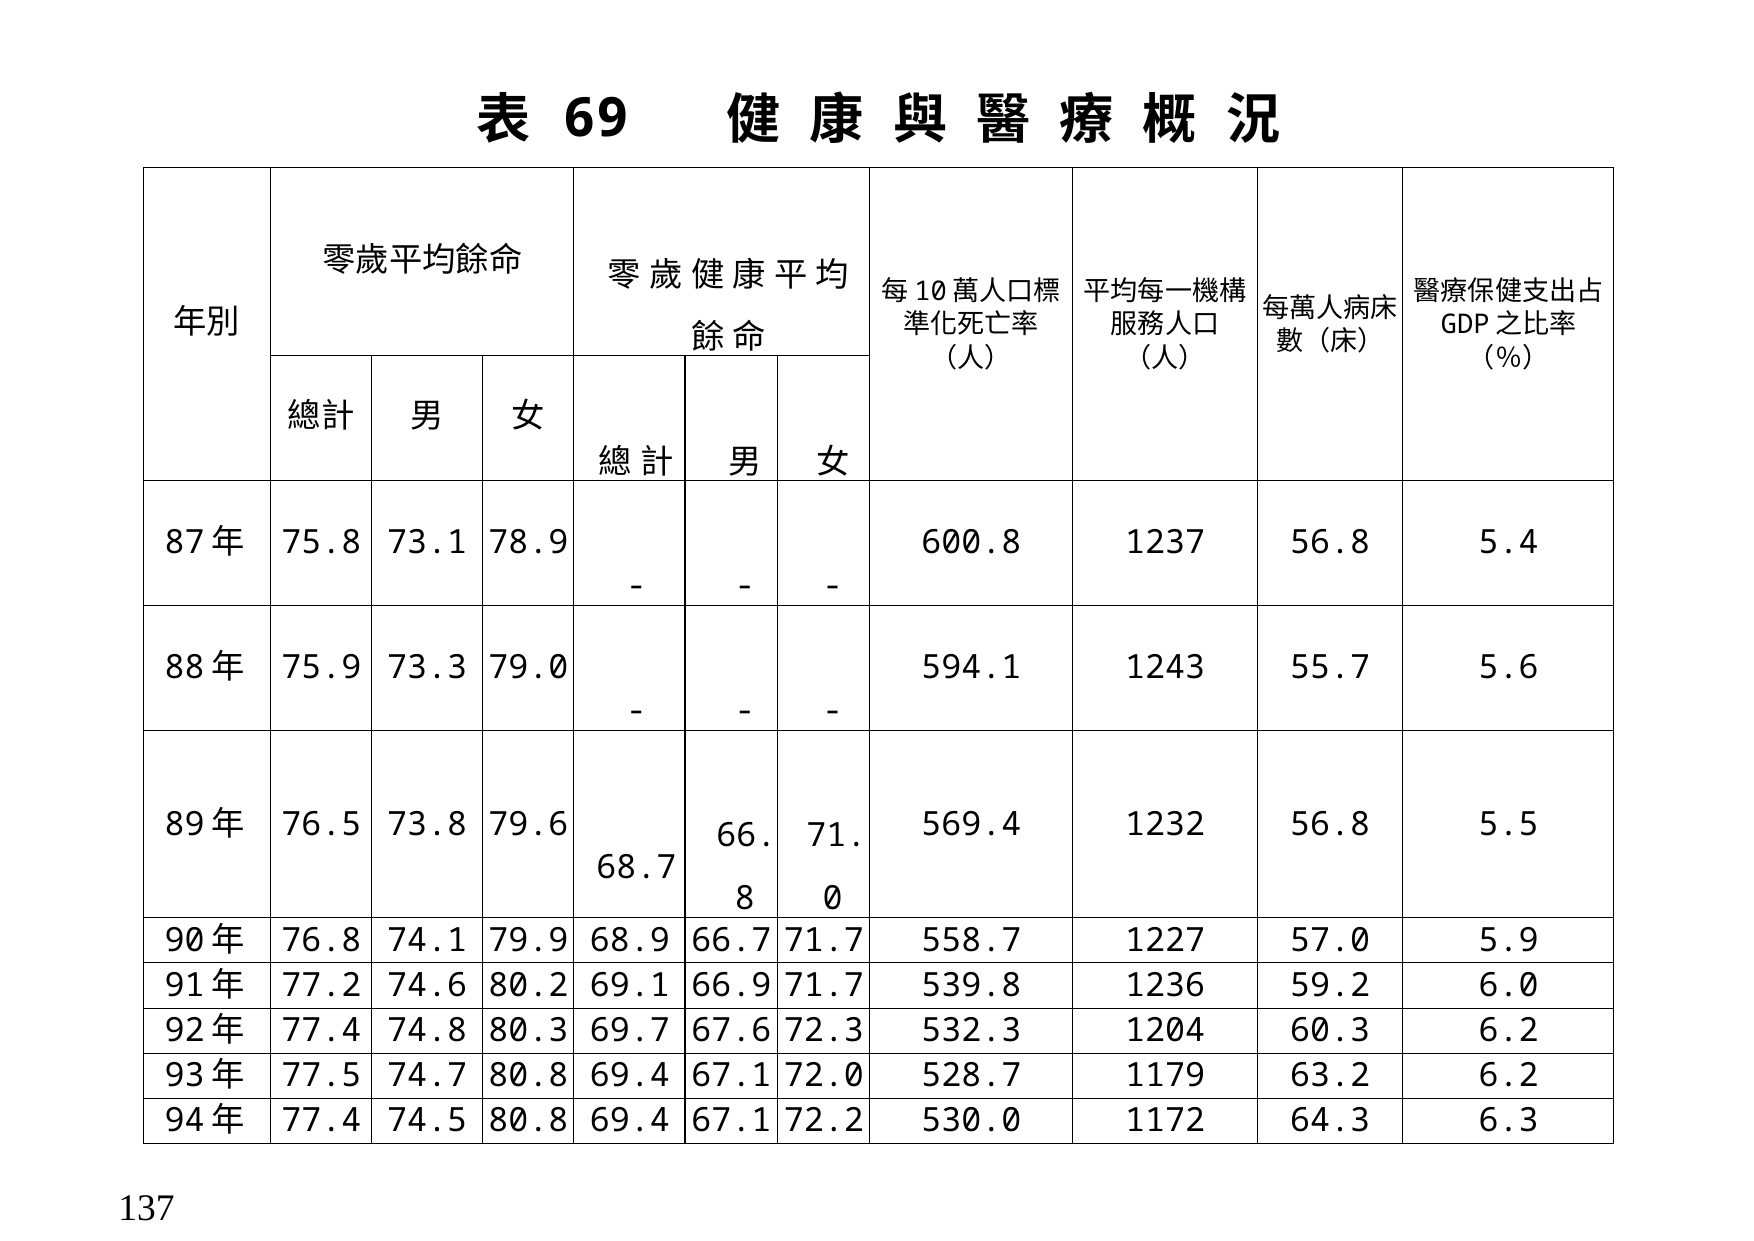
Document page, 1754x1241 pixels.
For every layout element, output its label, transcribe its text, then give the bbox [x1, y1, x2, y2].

table_cell 73.1 [372, 481, 482, 605]
table_cell 77.2 [271, 963, 371, 1007]
table_cell 558.7 [870, 918, 1072, 962]
table_cell 90年 [144, 918, 270, 962]
table_cell 80.3 [483, 1009, 573, 1052]
table_cell 75.8 [271, 481, 371, 605]
table_cell 77.4 [271, 1099, 371, 1143]
table_cell 67.1 [686, 1099, 777, 1143]
table_cell 79.0 [483, 606, 573, 730]
table_cell 594.1 [870, 606, 1072, 730]
table_cell 91年 [144, 963, 270, 1007]
table_cell 92年 [144, 1009, 270, 1052]
table_cell 總計 [574, 356, 684, 480]
table_cell - [778, 606, 869, 730]
table_cell 66.9 [686, 963, 777, 1007]
table_cell - [686, 606, 777, 730]
table_cell 93年 [144, 1054, 270, 1098]
table_cell - [778, 481, 869, 605]
table_cell 74.1 [372, 918, 482, 962]
table_cell 71.7 [778, 918, 869, 962]
table_cell 64.3 [1258, 1099, 1402, 1143]
table_cell 1237 [1073, 481, 1257, 605]
table_cell 56.8 [1258, 731, 1402, 917]
table_cell 73.8 [372, 731, 482, 917]
table_cell 79.6 [483, 731, 573, 917]
table_cell 女 [778, 356, 869, 480]
table_cell 88年 [144, 606, 270, 730]
table_cell 59.2 [1258, 963, 1402, 1007]
table_cell 76.8 [271, 918, 371, 962]
table_cell 1236 [1073, 963, 1257, 1007]
table_cell 72.2 [778, 1099, 869, 1143]
table_cell - [686, 481, 777, 605]
table_cell - [574, 481, 684, 605]
table_cell 5.6 [1403, 606, 1613, 730]
table_cell 56.8 [1258, 481, 1402, 605]
table_cell 75.9 [271, 606, 371, 730]
table_cell 57.0 [1258, 918, 1402, 962]
table_cell 5.4 [1403, 481, 1613, 605]
table_cell 60.3 [1258, 1009, 1402, 1052]
table_cell 5.5 [1403, 731, 1613, 917]
table_cell 1172 [1073, 1099, 1257, 1143]
table_cell 539.8 [870, 963, 1072, 1007]
table_cell 女 [483, 356, 573, 480]
table_cell 72.3 [778, 1009, 869, 1052]
table_header 零歲健康平均餘命 [574, 168, 869, 355]
table_header 每萬人病床數（床） [1258, 168, 1402, 480]
table_cell 1179 [1073, 1054, 1257, 1098]
table_cell 6.2 [1403, 1054, 1613, 1098]
table_cell 72.0 [778, 1054, 869, 1098]
table_cell 69.1 [574, 963, 684, 1007]
table_cell - [574, 606, 684, 730]
table_cell 69.4 [574, 1099, 684, 1143]
table_cell 1227 [1073, 918, 1257, 962]
table_cell 66.7 [686, 918, 777, 962]
table_header 每10萬人口標準化死亡率（人） [870, 168, 1072, 480]
table_cell 532.3 [870, 1009, 1072, 1052]
table_cell 71.0 [778, 731, 869, 917]
table_header 醫療保健支出占GDP之比率（％） [1403, 168, 1613, 480]
table_cell 63.2 [1258, 1054, 1402, 1098]
table_cell 77.5 [271, 1054, 371, 1098]
table_cell 5.9 [1403, 918, 1613, 962]
table_cell 71.7 [778, 963, 869, 1007]
table_cell 總計 [271, 356, 371, 480]
table_cell 67.1 [686, 1054, 777, 1098]
table_cell 80.2 [483, 963, 573, 1007]
table_cell 69.4 [574, 1054, 684, 1098]
table_cell 80.8 [483, 1099, 573, 1143]
table_cell 6.0 [1403, 963, 1613, 1007]
table_cell 74.5 [372, 1099, 482, 1143]
table_cell 68.9 [574, 918, 684, 962]
table_cell 600.8 [870, 481, 1072, 605]
table_cell 569.4 [870, 731, 1072, 917]
table_cell 69.7 [574, 1009, 684, 1052]
table_cell 男 [686, 356, 777, 480]
table_cell 74.6 [372, 963, 482, 1007]
table_header 年別 [144, 168, 270, 480]
table_cell 1243 [1073, 606, 1257, 730]
table_cell 74.7 [372, 1054, 482, 1098]
table_cell 87年 [144, 481, 270, 605]
table_cell 80.8 [483, 1054, 573, 1098]
table_cell 94年 [144, 1099, 270, 1143]
table_header 平均每一機構服務人口（人） [1073, 168, 1257, 480]
table_cell 66.8 [686, 731, 777, 917]
table_cell 76.5 [271, 731, 371, 917]
table_header 零歲平均餘命 [271, 168, 573, 355]
table_cell 男 [372, 356, 482, 480]
table_cell 89年 [144, 731, 270, 917]
table_cell 79.9 [483, 918, 573, 962]
table_cell 6.2 [1403, 1009, 1613, 1052]
table_cell 6.3 [1403, 1099, 1613, 1143]
table_cell 55.7 [1258, 606, 1402, 730]
table_cell 1204 [1073, 1009, 1257, 1052]
table_cell 78.9 [483, 481, 573, 605]
table_cell 73.3 [372, 606, 482, 730]
table_cell 68.7 [574, 731, 684, 917]
table_cell 77.4 [271, 1009, 371, 1052]
subtitle 表69 健康與醫療概況 [128, 42, 1628, 167]
table_cell 74.8 [372, 1009, 482, 1052]
table_cell 1232 [1073, 731, 1257, 917]
table_cell 67.6 [686, 1009, 777, 1052]
table_cell 530.0 [870, 1099, 1072, 1143]
table_cell 528.7 [870, 1054, 1072, 1098]
